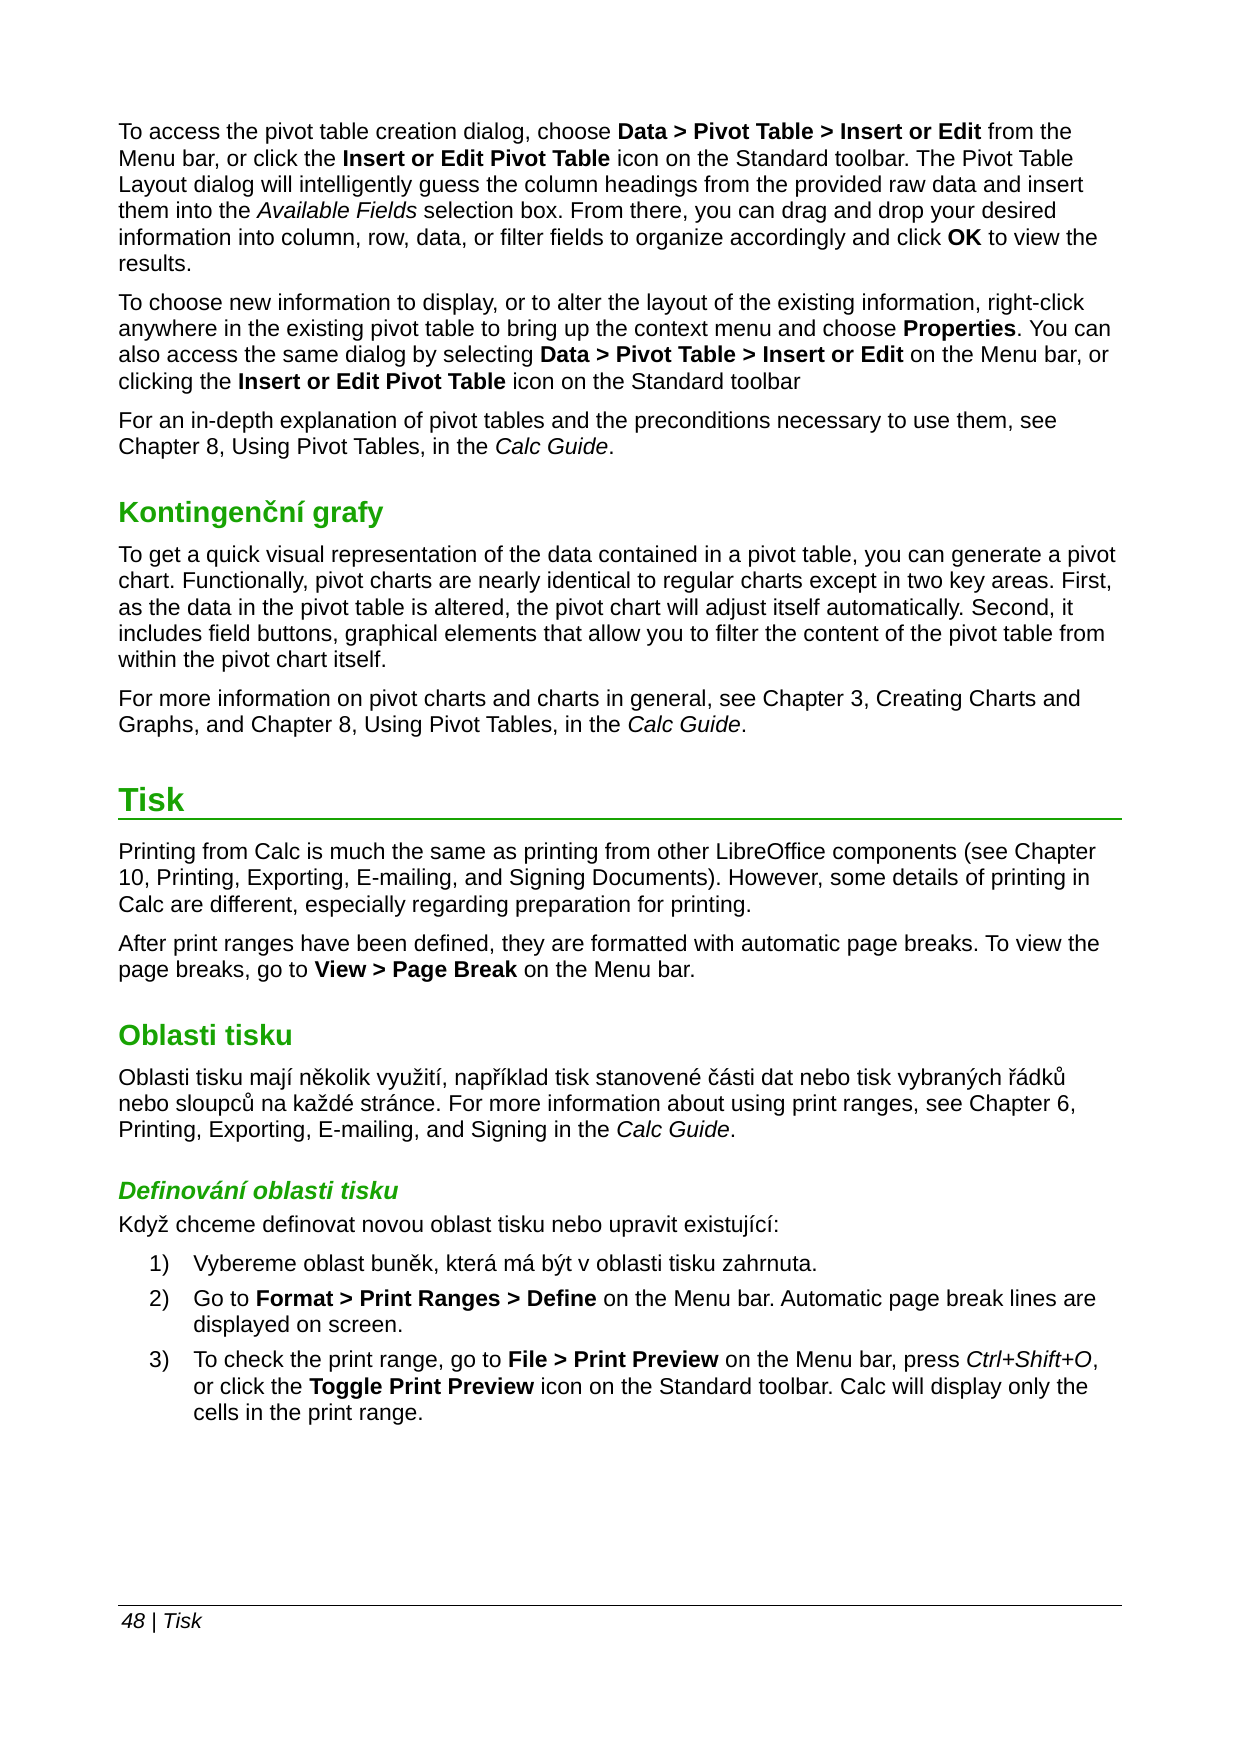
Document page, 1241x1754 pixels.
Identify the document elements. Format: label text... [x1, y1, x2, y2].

text For more information on pivot charts and charts in general, see Chapter 3, Creating Charts and Graphs, and Chapter 8, Using Pivot Tables, in the Calc Guide. [118, 685, 1122, 738]
text After print ranges have been defined, they are formatted with automatic page breaks. To view the page breaks, go to View > Page Break on the Menu bar. [118, 929, 1122, 982]
text For an in-depth explanation of pivot tables and the preconditions necessary to use them, see Chapter 8, Using Pivot Tables, in the Calc Guide. [118, 407, 1122, 459]
subtitle Kontingenční grafy [118, 496, 1122, 529]
subtitle Definování oblasti tisku [118, 1176, 1122, 1205]
list Go to Format > Print Ranges > Define on the Menu bar. Automatic page break lines are displayed on screen. [169, 1285, 1122, 1337]
list Když chceme definovat novou oblast tisku nebo upravit existující: [118, 1211, 1122, 1237]
subtitle Tisk [118, 780, 1122, 818]
subtitle Oblasti tisku [118, 1018, 1122, 1052]
list Vybereme oblast buněk, která má být v oblasti tisku zahrnuta. [169, 1249, 1122, 1276]
text Printing from Calc is much the same as printing from other LibreOffice components (see Chapter 10, Printing, Exporting, E-mailing, and Signing Documents). However, some details of printing in Calc are different, especially regarding preparation for printing. [118, 838, 1122, 917]
text To access the pivot table creation dialog, choose Data > Pivot Table > Insert or Edit from the Menu bar, or click the Insert or Edit Pivot Table icon on the Standard toolbar. The Pivot Table Layout dialog will intelligently guess the column headings from the provided raw data and insert them into the Available Fields selection box. From there, you can drag and drop your desired information into column, row, data, or filter fields to organize accordingly and click OK to view the results. [118, 118, 1122, 276]
text To get a quick visual representation of the data contained in a pivot table, you can generate a pivot chart. Functionally, pivot charts are nearly identical to regular charts except in two key areas. First, as the data in the pivot table is altered, the pivot chart will adjust itself automatically. Second, it includes field buttons, graphical elements that allow you to filter the content of the pivot table from within the pivot chart itself. [118, 541, 1122, 673]
list To check the print range, go to File > Print Preview on the Menu bar, press Ctrl+Shift+O, or click the Toggle Print Preview icon on the Standard toolbar. Calc will display only the cells in the print range. [169, 1346, 1122, 1425]
text Oblasti tisku mají několik využití, například tisk stanovené části dat nebo tisk vybraných řádků nebo sloupců na každé stránce. For more information about using print ranges, see Chapter 6, Printing, Exporting, E-mailing, and Signing in the Calc Guide. [118, 1064, 1122, 1143]
text To choose new information to display, or to alter the layout of the existing information, right-click anywhere in the existing pivot table to bring up the context menu and choose Properties. You can also access the same dialog by selecting Data > Pivot Table > Insert or Edit on the Menu bar, or clicking the Insert or Edit Pivot Table icon on the Standard toolbar [118, 289, 1122, 394]
